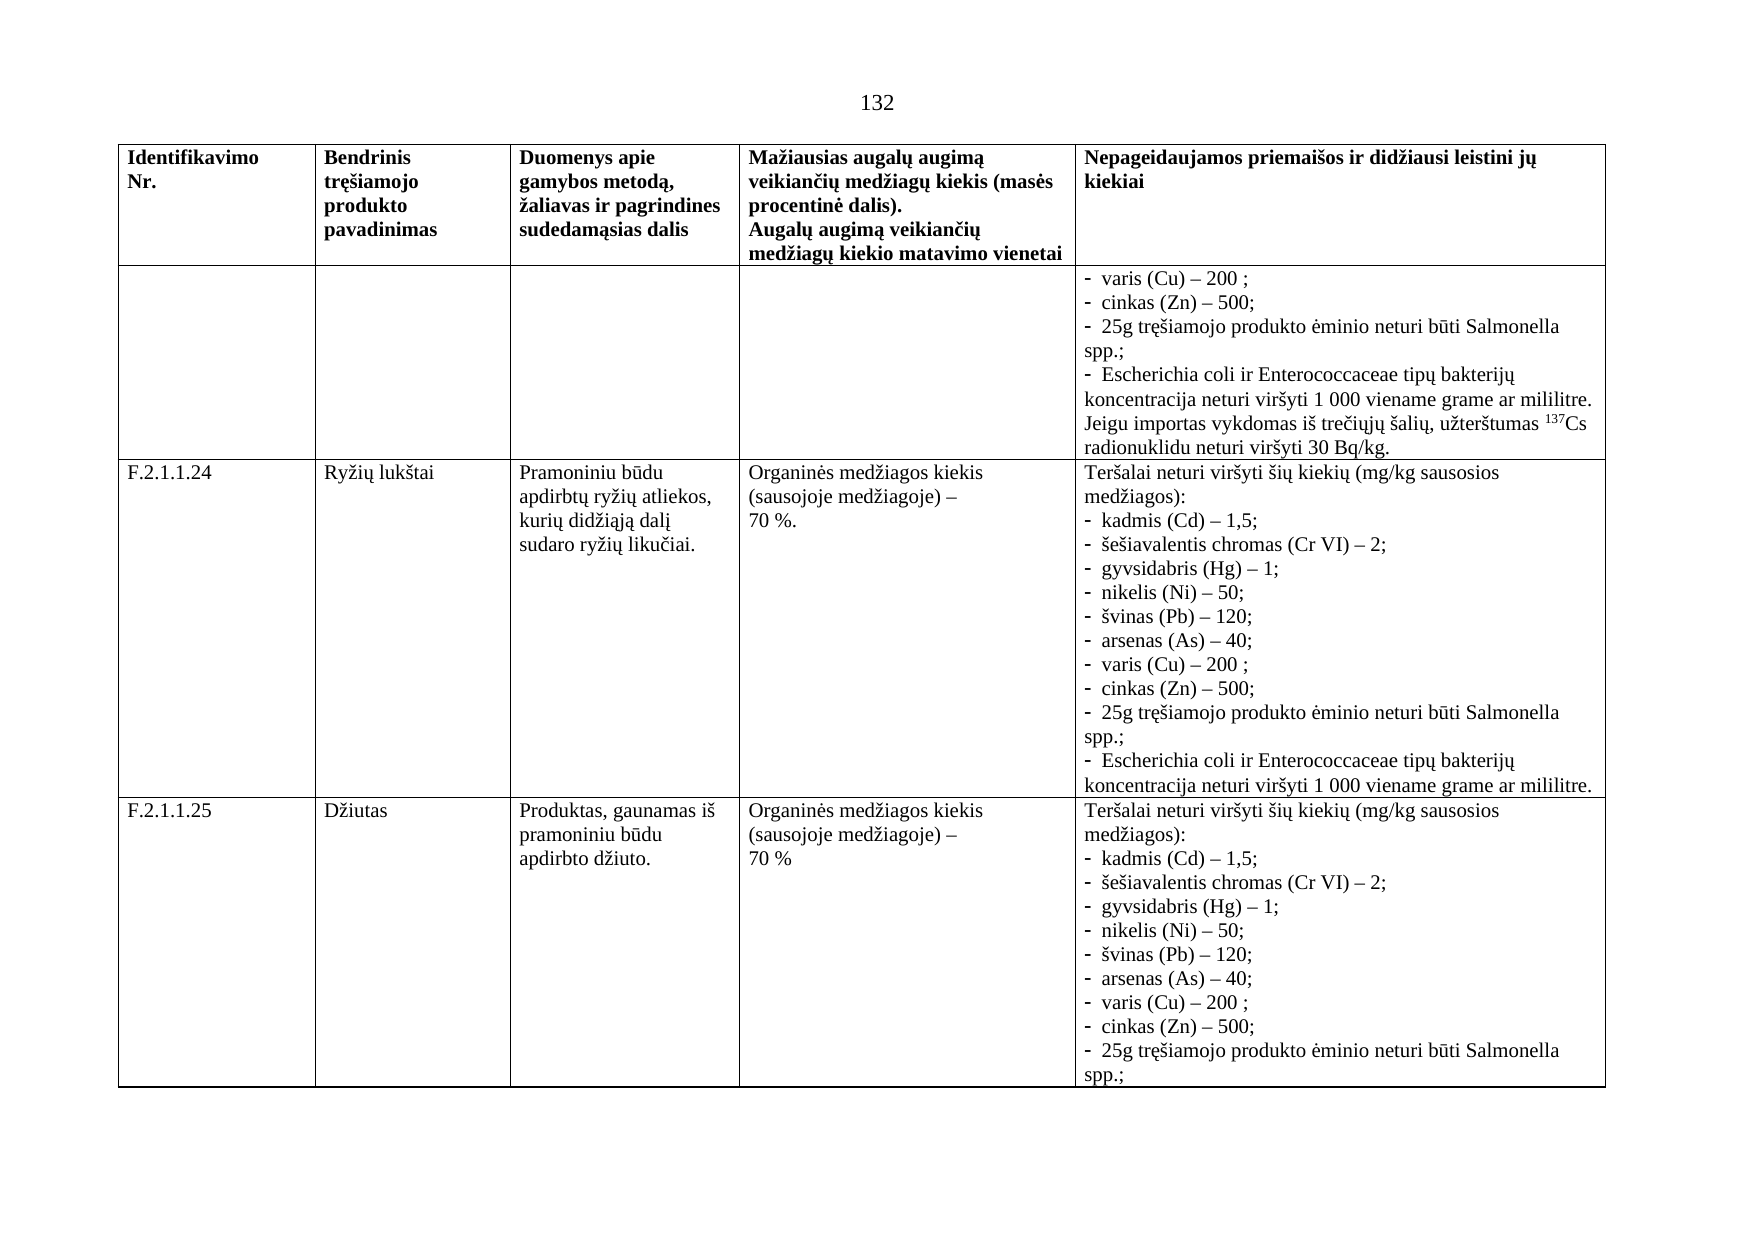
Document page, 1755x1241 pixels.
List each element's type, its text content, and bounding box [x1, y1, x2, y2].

table_cell Pramoniniu būdu apdirbtų ryžių atliekos, kurių didžiąją dalį sudaro ryžių likučiai. [511, 460, 739, 797]
table_cell [316, 266, 510, 459]
table_cell Teršalai neturi viršyti šių kiekių (mg/kg sausosios medžiagos): kadmis (Cd) – 1,5; šešiavalentis chromas (Cr VI) – 2; gyvsidabris (Hg) – 1; nikelis (Ni) – 50; švinas (Pb) – 120; arsenas (As) – 40; varis (Cu) – 200 ; cinkas (Zn) – 500; 25g tręšiamojo produkto ėminio neturi būti Salmonella spp.; [1076, 798, 1605, 1086]
table_cell Džiutas [316, 798, 510, 1086]
table_header Bendrinis tręšiamojo produkto pavadinimas [316, 145, 510, 265]
table_cell [511, 266, 739, 459]
table_cell Produktas, gaunamas iš pramoniniu būdu apdirbto džiuto. [511, 798, 739, 1086]
table_cell F.2.1.1.24 [119, 460, 315, 797]
table_header Mažiausias augalų augimą veikiančių medžiagų kiekis (masės procentinė dalis). Augalų augimą veikiančių medžiagų kiekio matavimo vienetai [740, 145, 1075, 265]
table_cell Teršalai neturi viršyti šių kiekių (mg/kg sausosios medžiagos): kadmis (Cd) – 1,5; šešiavalentis chromas (Cr VI) – 2; gyvsidabris (Hg) – 1; nikelis (Ni) – 50; švinas (Pb) – 120; arsenas (As) – 40; varis (Cu) – 200 ; cinkas (Zn) – 500; 25g tręšiamojo produkto ėminio neturi būti Salmonella spp.; Escherichia coli ir Enterococcaceae tipų bakterijų koncentracija neturi viršyti 1 000 viename grame ar mililitre. [1076, 460, 1605, 797]
table_cell varis (Cu) – 200 ; cinkas (Zn) – 500; 25g tręšiamojo produkto ėminio neturi būti Salmonella spp.; Escherichia coli ir Enterococcaceae tipų bakterijų koncentracija neturi viršyti 1 000 viename grame ar mililitre. Jeigu importas vykdomas iš trečiųjų šalių, užterštumas 137Cs radionuklidu neturi viršyti 30 Bq/kg. [1076, 266, 1605, 459]
table_cell [740, 266, 1075, 459]
table_header Nepageidaujamos priemaišos ir didžiausi leistini jų kiekiai [1076, 145, 1605, 265]
table_header Identifikavimo Nr. [119, 145, 315, 265]
table_cell Ryžių lukštai [316, 460, 510, 797]
table_header Duomenys apie gamybos metodą, žaliavas ir pagrindines sudedamąsias dalis [511, 145, 739, 265]
table_cell Organinės medžiagos kiekis (sausojoje medžiagoje) – 70 %. [740, 460, 1075, 797]
table_cell F.2.1.1.25 [119, 798, 315, 1086]
table_cell [119, 266, 315, 459]
table_cell Organinės medžiagos kiekis (sausojoje medžiagoje) – 70 % [740, 798, 1075, 1086]
